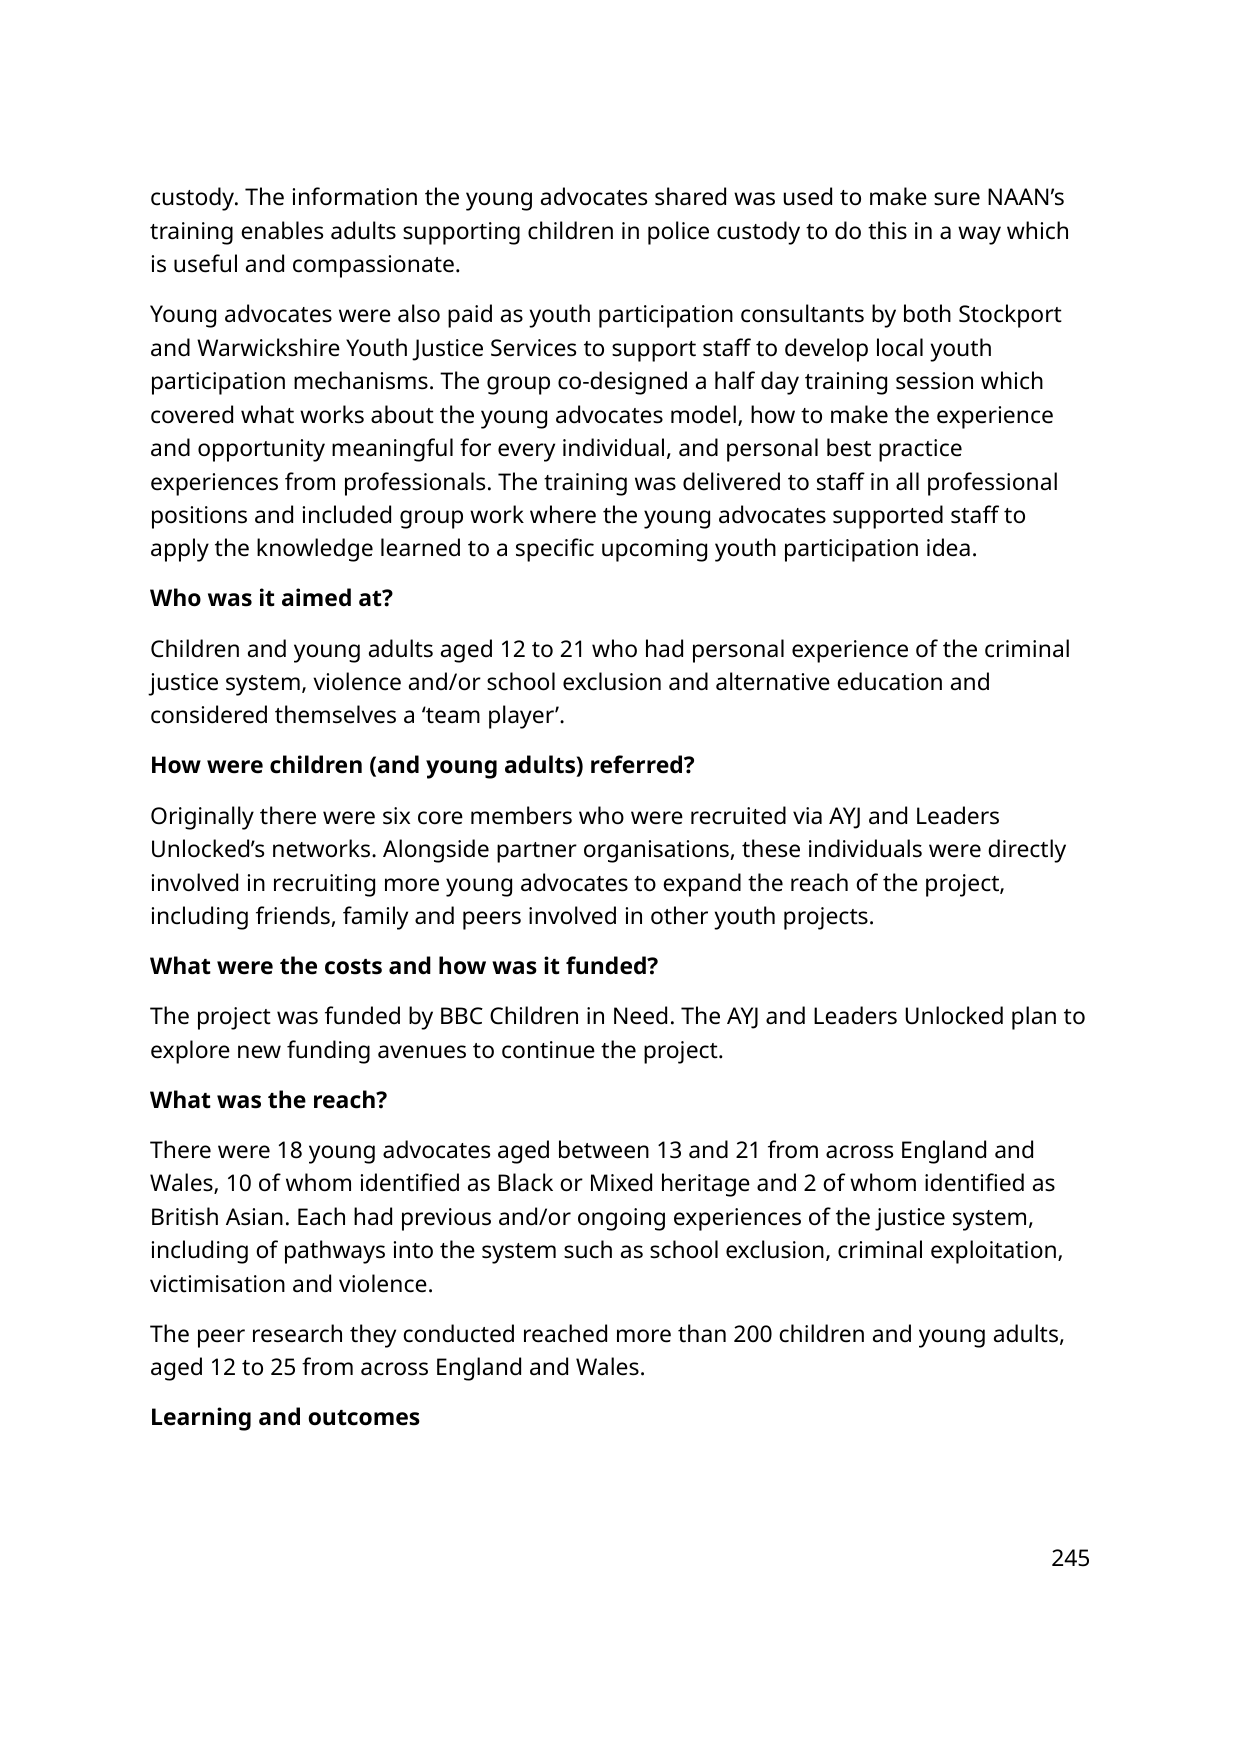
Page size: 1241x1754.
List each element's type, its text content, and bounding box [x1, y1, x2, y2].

text Children and young adults aged 12 to 21 who had personal experience of the criminal justice system, violence and/or school exclusion and alternative education and considered themselves a ‘team player’. [150, 632, 1090, 731]
text Who was it aimed at? [150, 582, 1090, 614]
text Originally there were six core members who were recruited via AYJ and Leaders Unlocked’s networks. Alongside partner organisations, these individuals were directly involved in recruiting more young advocates to expand the reach of the project, including friends, family and peers involved in other youth projects. [150, 799, 1090, 931]
text There were 18 young advocates aged between 13 and 21 from across England and Wales, 10 of whom identified as Black or Mixed heritage and 2 of whom identified as British Asian. Each had previous and/or ongoing experiences of the justice system, including of pathways into the system such as school exclusion, criminal exploitation, victimisation and violence. [150, 1134, 1090, 1299]
text The peer research they conducted reached more than 200 children and young adults, aged 12 to 25 from across England and Wales. [150, 1318, 1090, 1382]
text What were the costs and how was it funded? [150, 950, 1090, 981]
text Learning and outcomes [150, 1401, 1090, 1432]
text custody. The information the young advocates shared was used to make sure NAAN’s training enables adults supporting children in police custody to do this in a way which is useful and compassionate. [150, 181, 1090, 279]
text Young advocates were also paid as youth participation consultants by both Stockport and Warwickshire Youth Justice Services to support staff to develop local youth participation mechanisms. The group co-designed a half day training session which covered what works about the young advocates model, how to make the experience and opportunity meaningful for every individual, and personal best practice experiences from professionals. The training was delivered to staff in all professional positions and included group work where the young advocates supported staff to apply the knowledge learned to a specific upcoming youth participation idea. [150, 298, 1090, 563]
text What was the reach? [150, 1084, 1090, 1115]
text The project was funded by BBC Children in Need. The AYJ and Leaders Unlocked plan to explore new funding avenues to continue the project. [150, 1000, 1090, 1065]
text How were children (and young adults) referred? [150, 749, 1090, 781]
